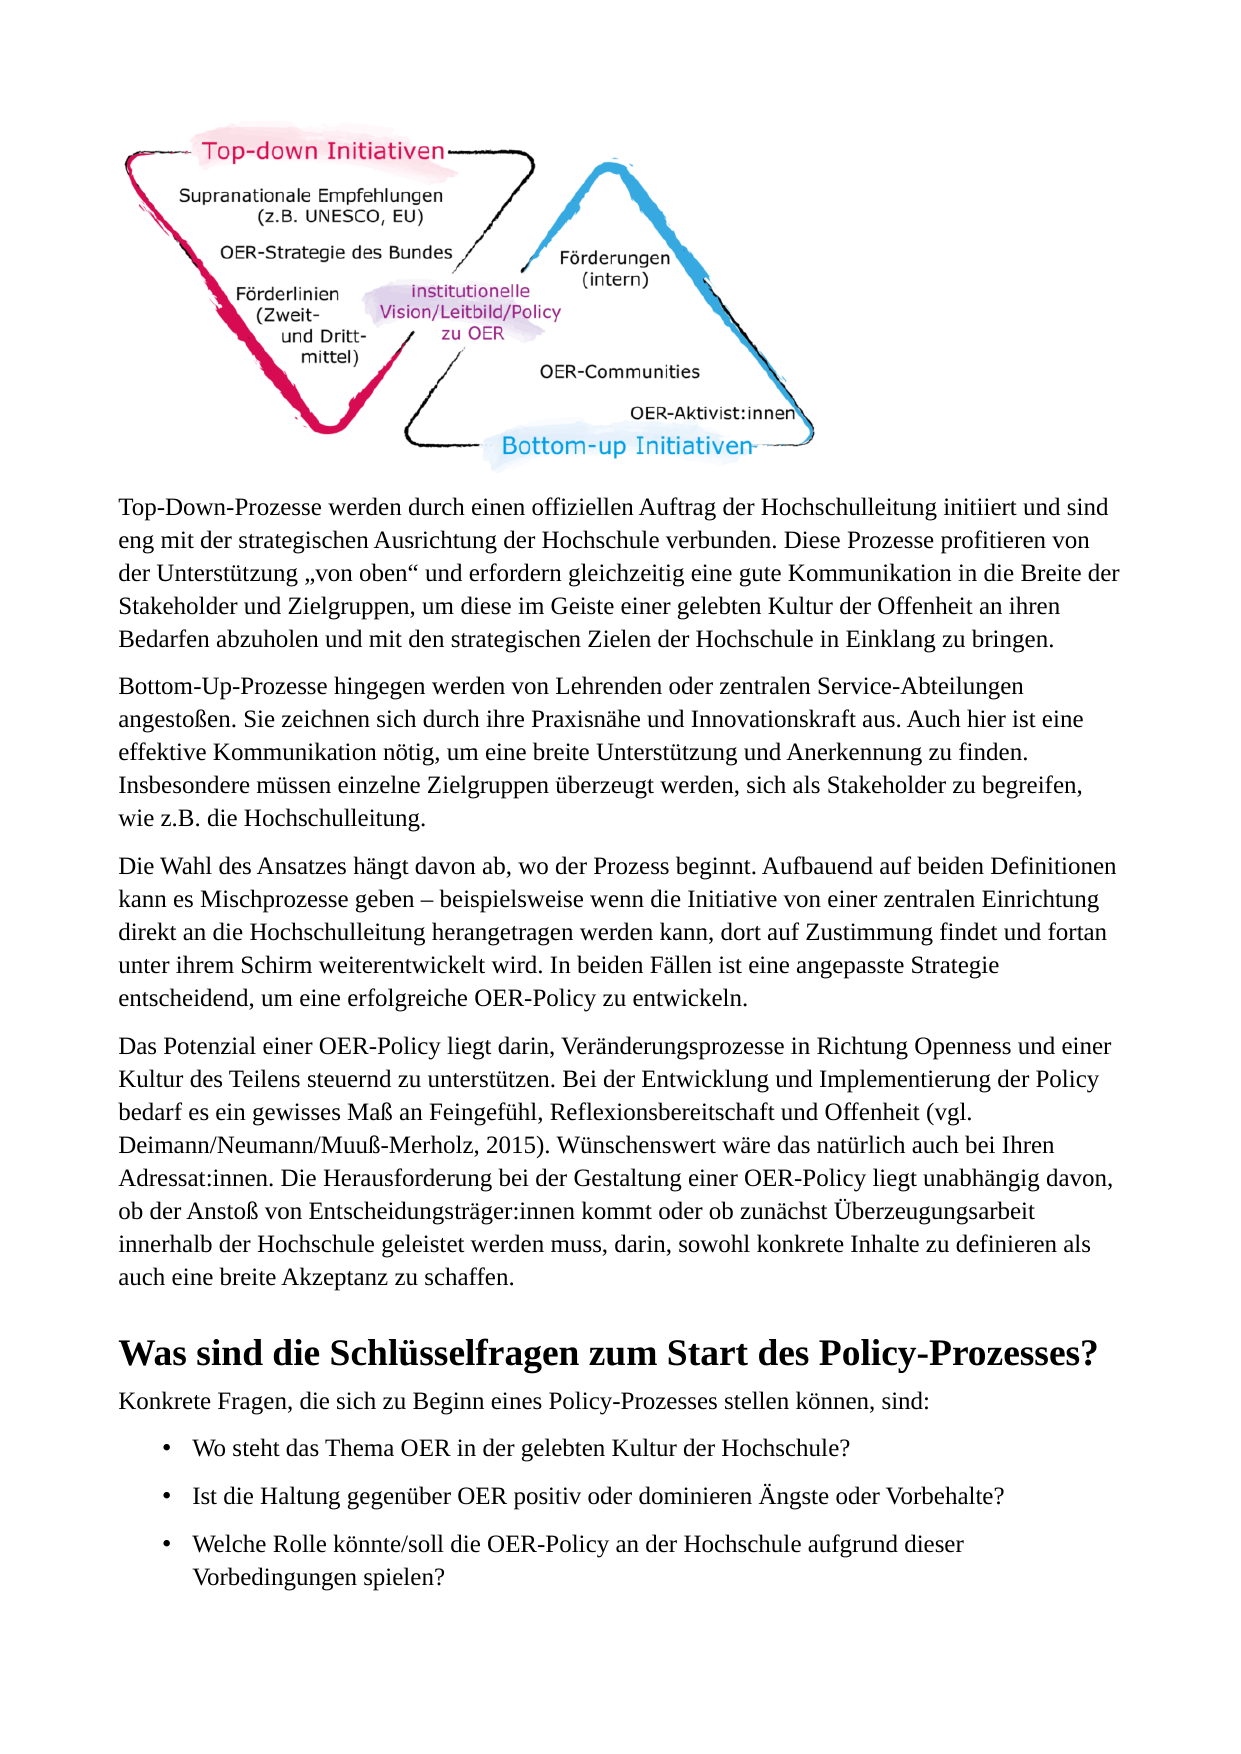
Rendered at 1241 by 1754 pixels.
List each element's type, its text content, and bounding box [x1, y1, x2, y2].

picture [118, 118, 831, 473]
list Wo steht das Thema OER in der gelebten Kultur der Hochschule? [162, 1433, 1122, 1462]
text Die Wahl des Ansatzes hängt davon ab, wo der Prozess beginnt. Aufbauend auf beiden Definitionen kann es Mischprozesse geben – beispielsweise wenn die Initiative von einer zentralen Einrichtung direkt an die Hochschulleitung herangetragen werden kann, dort auf Zustimmung findet und fortan unter ihrem Schirm weiterentwickelt wird. In beiden Fällen ist eine angepasste Strategie entscheidend, um eine erfolgreiche OER-Policy zu entwickeln. [118, 851, 1122, 1012]
text Bottom-Up-Prozesse hingegen werden von Lehrenden oder zentralen Service-Abteilungen angestoßen. Sie zeichnen sich durch ihre Praxisnähe und Innovationskraft aus. Auch hier ist eine effektive Kommunikation nötig, um eine breite Unterstützung und Anerkennung zu finden. Insbesondere müssen einzelne Zielgruppen überzeugt werden, sich als Stakeholder zu begreifen, wie z.B. die Hochschulleitung. [118, 671, 1122, 832]
subtitle Was sind die Schlüsselfragen zum Start des Policy-Prozesses? [118, 1330, 1122, 1373]
text Konkrete Fragen, die sich zu Beginn eines Policy-Prozesses stellen können, sind: [118, 1386, 1122, 1415]
list Ist die Haltung gegenüber OER positiv oder dominieren Ängste oder Vorbehalte? [162, 1481, 1122, 1510]
text Das Potenzial einer OER-Policy liegt darin, Veränderungsprozesse in Richtung Openness und einer Kultur des Teilens steuernd zu unterstützen. Bei der Entwicklung und Implementierung der Policy bedarf es ein gewisses Maß an Feingefühl, Reflexionsbereitschaft und Offenheit (vgl. Deimann/Neumann/Muuß-Merholz, 2015). Wünschenswert wäre das natürlich auch bei Ihren Adressat:innen. Die Herausforderung bei der Gestaltung einer OER-Policy liegt unabhängig davon, ob der Anstoß von Entscheidungsträger:innen kommt oder ob zunächst Überzeugungsarbeit innerhalb der Hochschule geleistet werden muss, darin, sowohl konkrete Inhalte zu definieren als auch eine breite Akzeptanz zu schaffen. [118, 1031, 1122, 1291]
text Top-Down-Prozesse werden durch einen offiziellen Auftrag der Hochschulleitung initiiert und sind eng mit der strategischen Ausrichtung der Hochschule verbunden. Diese Prozesse profitieren von der Unterstützung „von oben“ und erfordern gleichzeitig eine gute Kommunikation in die Breite der Stakeholder und Zielgruppen, um diese im Geiste einer gelebten Kultur der Offenheit an ihren Bedarfen abzuholen und mit den strategischen Zielen der Hochschule in Einklang zu bringen. [118, 492, 1122, 652]
list Welche Rolle könnte/soll die OER-Policy an der Hochschule aufgrund dieser Vorbedingungen spielen? [162, 1529, 1122, 1591]
